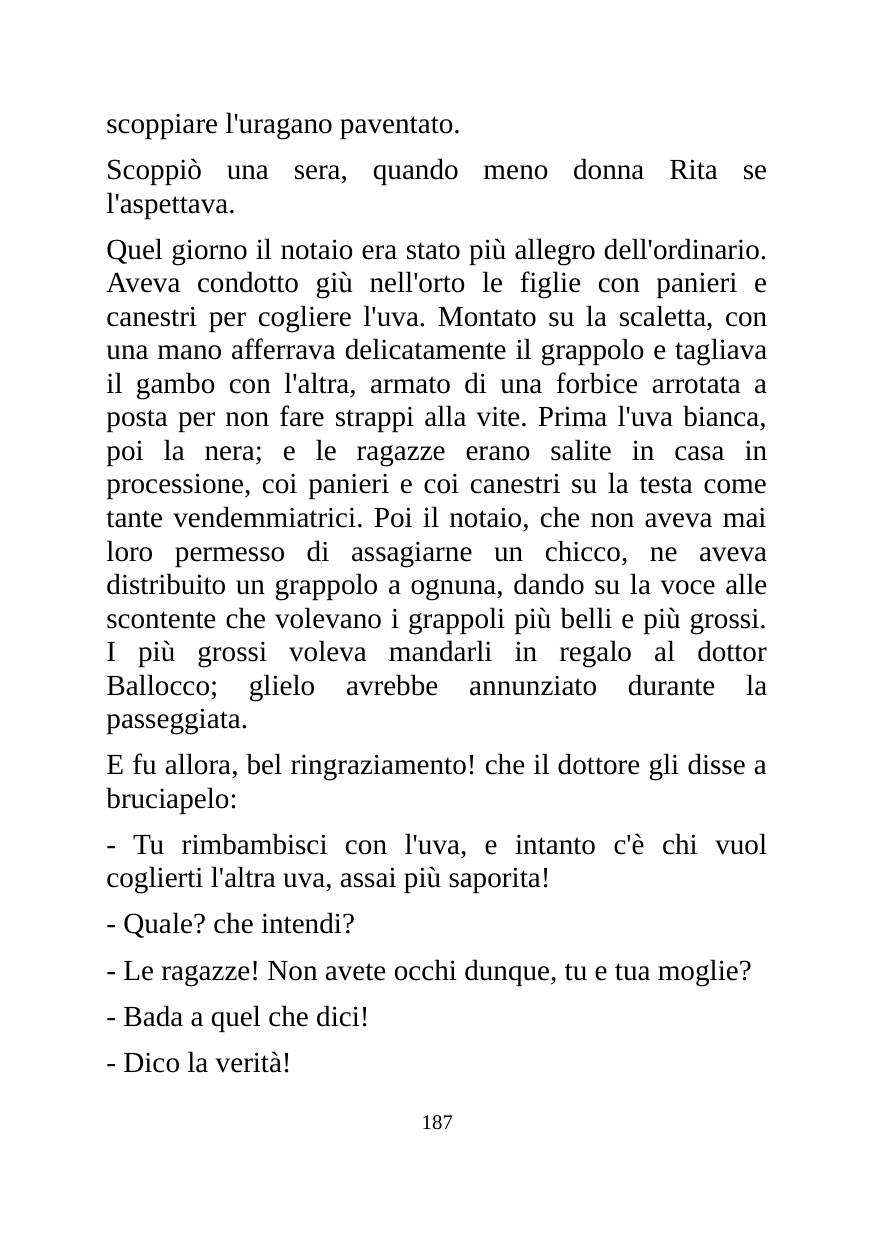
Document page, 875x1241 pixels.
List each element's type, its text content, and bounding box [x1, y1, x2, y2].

text - Quale? che intendi? [106, 907, 768, 940]
text Quel giorno il notaio era stato più allegro dell'ordinario. Aveva condotto giù nell'orto le figlie con panieri e canestri per cogliere l'uva. Montato su la scaletta, con una mano afferrava delicatamente il grappolo e tagliava il gambo con l'altra, armato di una forbice arrotata a posta per non fare strappi alla vite. Prima l'uva bianca, poi la nera; e le ragazze erano salite in casa in processione, coi panieri e coi canestri su la testa come tante vendemmiatrici. Poi il notaio, che non aveva mai loro permesso di assagiarne un chicco, ne aveva distribuito un grappolo a ognuna, dando su la voce alle scontente che volevano i grappoli più belli e più grossi. I più grossi voleva mandarli in regalo al dottor Ballocco; glielo avrebbe annunziato durante la passeggiata. [106, 232, 768, 735]
text - Tu rimbambisci con l'uva, e intanto c'è chi vuol coglierti l'altra uva, assai più saporita! [106, 827, 768, 894]
text - Le ragazze! Non avete occhi dunque, tu e tua moglie? [106, 953, 768, 986]
text scoppiare l'uragano paventato. [106, 106, 768, 140]
text - Dico la verità! [106, 1045, 768, 1078]
text E fu allora, bel ringraziamento! che il dottore gli disse a bruciapelo: [106, 747, 768, 814]
text Scoppiò una sera, quando meno donna Rita se l'aspettava. [106, 152, 768, 219]
text - Bada a quel che dici! [106, 999, 768, 1032]
